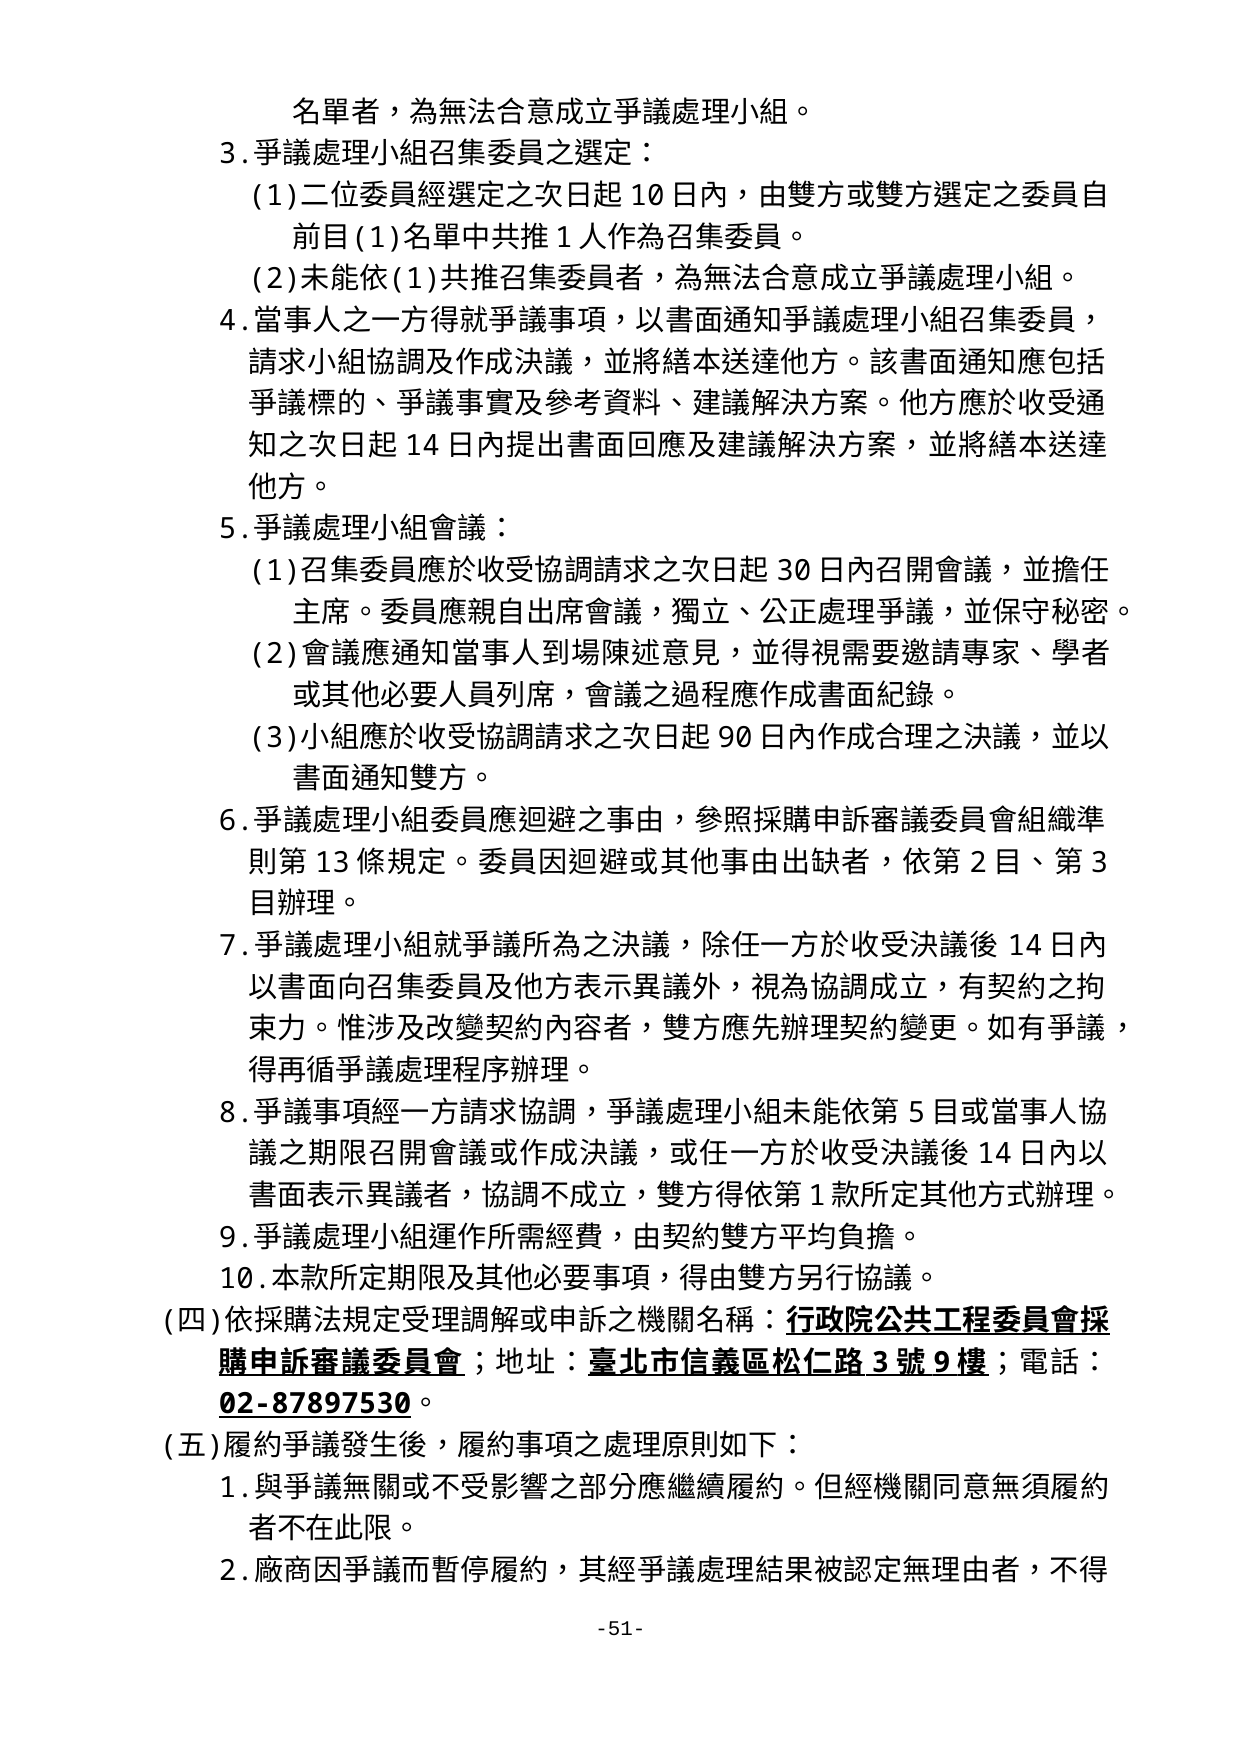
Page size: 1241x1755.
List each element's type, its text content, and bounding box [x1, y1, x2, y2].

text 4.當事人之一方得就爭議事項，以書面通知爭議處理小組召集委員，請求小組協調及作成決議，並將繕本送達他方。該書面通知應包括爭議標的、爭議事實及參考資料、建議解決方案。他方應於收受通知之次日起14日內提出書面回應及建議解決方案，並將繕本送達他方。 [218, 297, 1108, 505]
text (1)二位委員經選定之次日起10日內，由雙方或雙方選定之委員自前目(1)名單中共推1人作為召集委員。 [248, 172, 1110, 255]
text 2.廠商因爭議而暫停履約，其經爭議處理結果被認定無理由者，不得 [218, 1547, 1110, 1589]
text 3.爭議處理小組召集委員之選定： [218, 130, 1108, 172]
text (2)會議應通知當事人到場陳述意見，並得視需要邀請專家、學者或其他必要人員列席，會議之過程應作成書面紀錄。 [248, 630, 1110, 714]
text 5.爭議處理小組會議： [218, 505, 1108, 547]
text 9.爭議處理小組運作所需經費，由契約雙方平均負擔。 [218, 1214, 1108, 1255]
text (四)依採購法規定受理調解或申訴之機關名稱：行政院公共工程委員會採購申訴審議委員會；地址：臺北市信義區松仁路3號9樓；電話：02-87897530。 [159, 1297, 1110, 1422]
text 7.爭議處理小組就爭議所為之決議，除任一方於收受決議後14日內以書面向召集委員及他方表示異議外，視為協調成立，有契約之拘束力。惟涉及改變契約內容者，雙方應先辦理契約變更。如有爭議，得再循爭議處理程序辦理。 [218, 922, 1108, 1089]
text 6.爭議處理小組委員應迴避之事由，參照採購申訴審議委員會組織準則第13條規定。委員因迴避或其他事由出缺者，依第2目、第3目辦理。 [218, 797, 1108, 922]
text 1.與爭議無關或不受影響之部分應繼續履約。但經機關同意無須履約者不在此限。 [218, 1464, 1110, 1547]
text 10.本款所定期限及其他必要事項，得由雙方另行協議。 [218, 1255, 1108, 1297]
text 名單者，為無法合意成立爭議處理小組。 [248, 89, 1110, 130]
text (3)小組應於收受協調請求之次日起90日內作成合理之決議，並以書面通知雙方。 [248, 714, 1110, 797]
text (1)召集委員應於收受協調請求之次日起30日內召開會議，並擔任主席。委員應親自出席會議，獨立、公正處理爭議，並保守秘密。 [248, 547, 1110, 630]
text (2)未能依(1)共推召集委員者，為無法合意成立爭議處理小組。 [248, 255, 1110, 297]
text (五)履約爭議發生後，履約事項之處理原則如下： [159, 1422, 1110, 1464]
text 8.爭議事項經一方請求協調，爭議處理小組未能依第5目或當事人協議之期限召開會議或作成決議，或任一方於收受決議後14日內以書面表示異議者，協調不成立，雙方得依第1款所定其他方式辦理。 [218, 1089, 1108, 1214]
